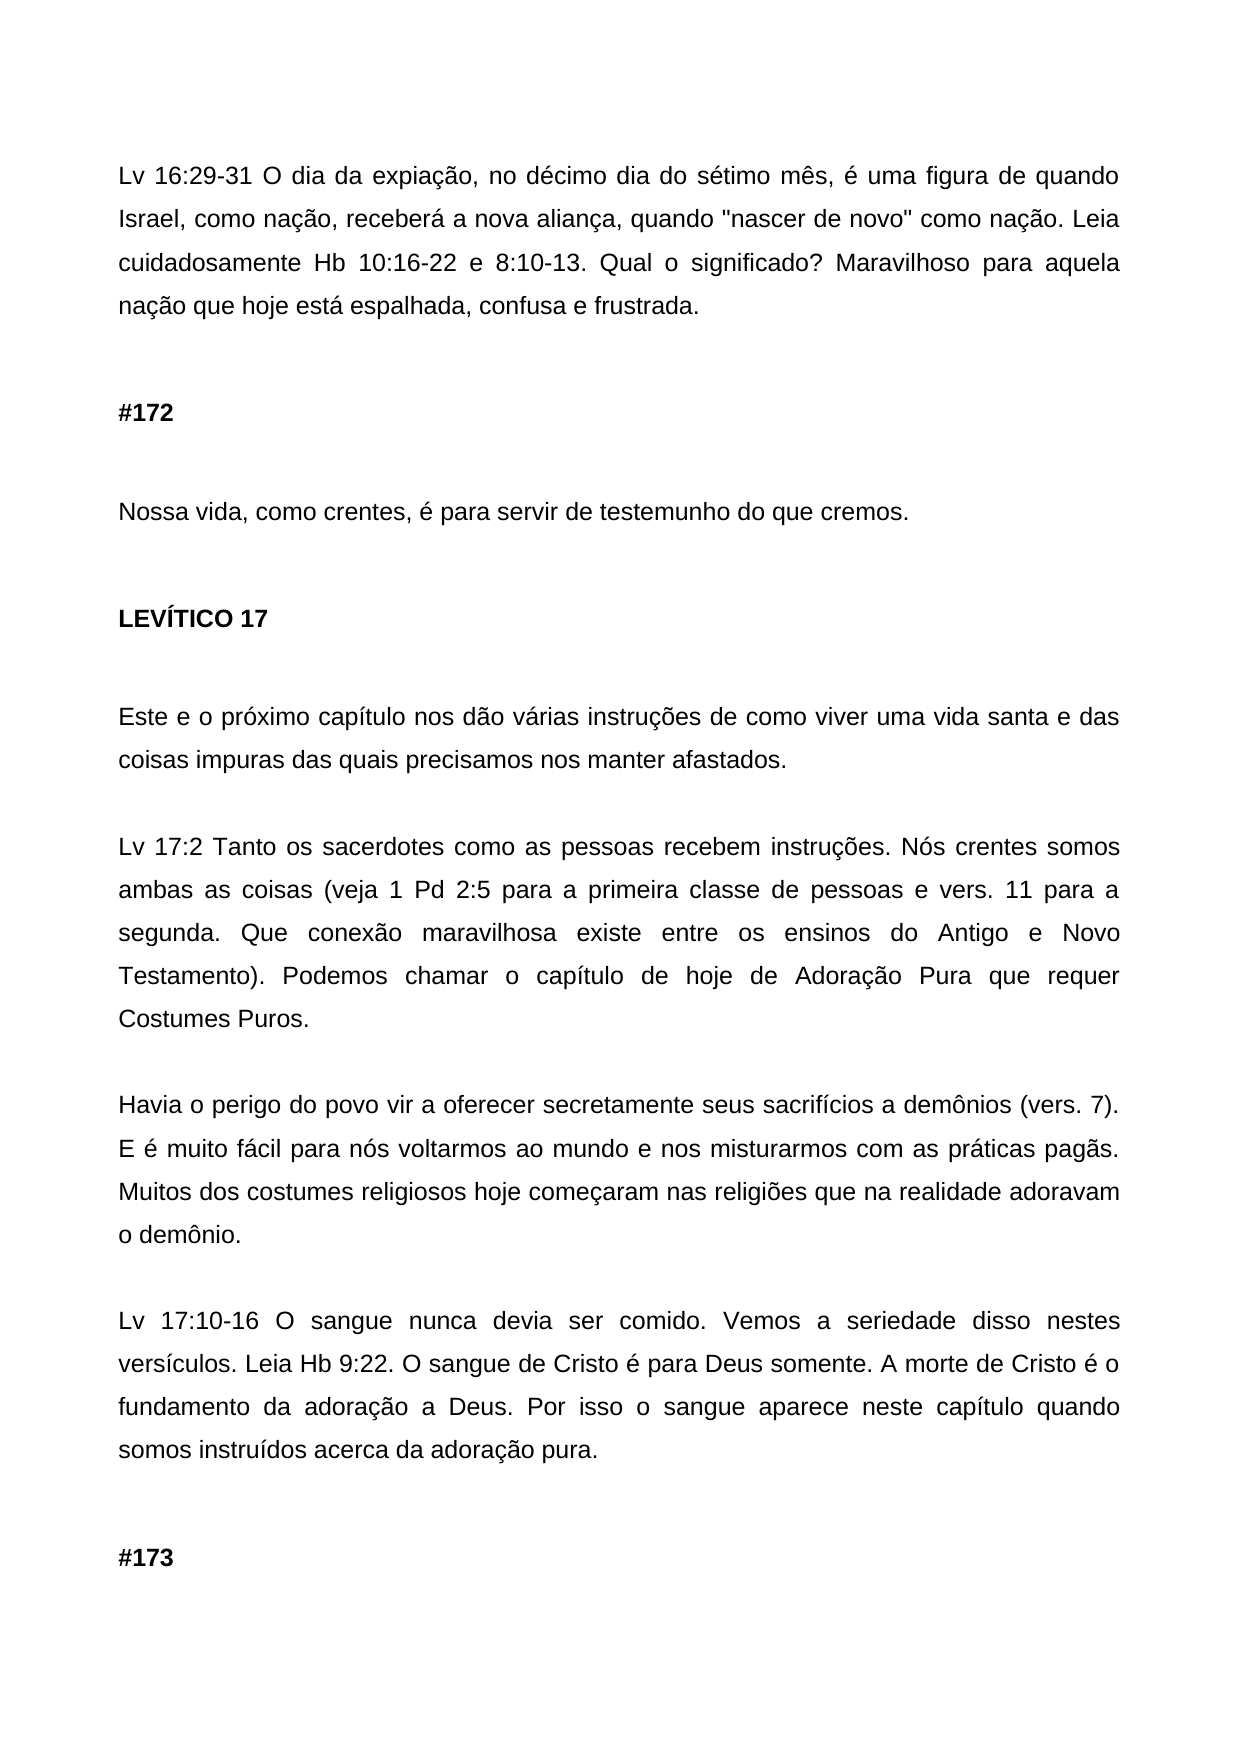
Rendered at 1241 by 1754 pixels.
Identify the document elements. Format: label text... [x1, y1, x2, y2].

text Nossa vida, como crentes, é para servir de testemunho do que cremos. [118, 496, 1122, 525]
text Lv 17:10-16 O sangue nunca devia ser comido. Vemos a seriedade disso nestes versículos. Leia Hb 9:22. O sangue de Cristo é para Deus somente. A morte de Cristo é o fundamento da adoração a Deus. Por isso o sangue aparece neste capítulo quando somos instruídos acerca da adoração pura. [118, 1306, 1122, 1464]
subtitle #173 [118, 1542, 1122, 1571]
text Este e o próximo capítulo nos dão várias instruções de como viver uma vida santa e das coisas impuras das quais precisamos nos manter afastados. [118, 702, 1122, 774]
subtitle #172 [118, 398, 1122, 426]
text Havia o perigo do povo vir a oferecer secretamente seus sacrifícios a demônios (vers. 7). E é muito fácil para nós voltarmos ao mundo e nos misturarmos com as práticas pagãs. Muitos dos costumes religiosos hoje começaram nas religiões que na realidade adoravam o demônio. [118, 1090, 1122, 1248]
text Lv 17:2 Tanto os sacerdotes como as pessoas recebem instruções. Nós crentes somos ambas as coisas (veja 1 Pd 2:5 para a primeira classe de pessoas e vers. 11 para a segunda. Que conexão maravilhosa existe entre os ensinos do Antigo e Novo Testamento). Podemos chamar o capítulo de hoje de Adoração Pura que requer Costumes Puros. [118, 832, 1122, 1033]
text Lv 16:29-31 O dia da expiação, no décimo dia do sétimo mês, é uma figura de quando Israel, como nação, receberá a nova aliança, quando "nascer de novo" como nação. Leia cuidadosamente Hb 10:16-22 e 8:10-13. Qual o significado? Maravilhoso para aquela nação que hoje está espalhada, confusa e frustrada. [118, 161, 1122, 319]
subtitle LEVÍTICO 17 [118, 603, 1122, 632]
